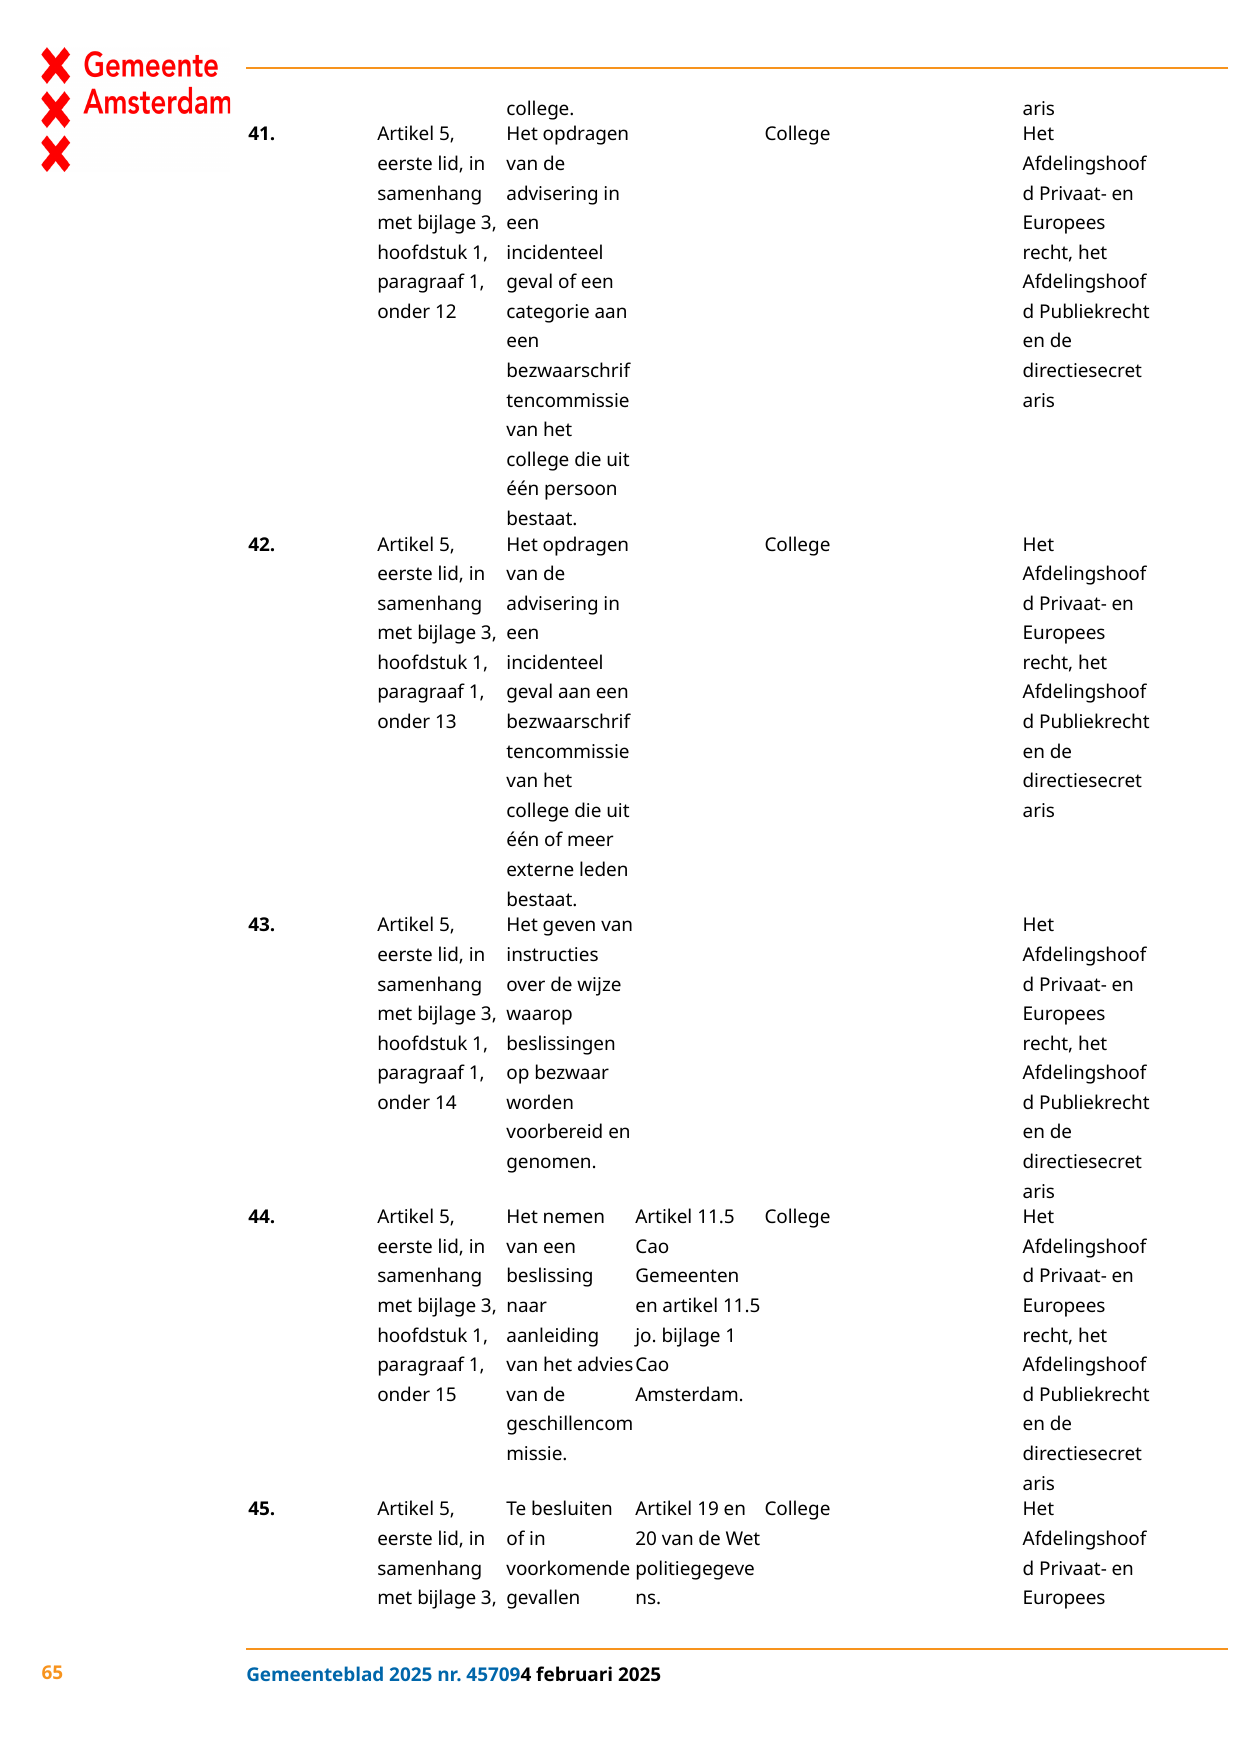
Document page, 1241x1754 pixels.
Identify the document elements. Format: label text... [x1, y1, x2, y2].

table_cell [894, 1204, 1022, 1496]
table_cell [764, 95, 893, 121]
table_cell Het geven van instructies over de wijze waarop beslissingen op bezwaar worden voorbereid en genomen. [506, 912, 635, 1203]
table_cell Te besluiten of in voorkomende gevallen [506, 1496, 635, 1610]
table_cell Artikel 19 en 20 van de Wet politiegegevens. [635, 1496, 764, 1610]
table_cell Artikel 5, eerste lid, in samenhang met bijlage 3, hoofdstuk 1, paragraaf 1, onder 13 [377, 531, 506, 912]
table_cell [377, 95, 506, 121]
table_cell college. [506, 95, 635, 121]
table_cell Artikel 5, eerste lid, in samenhang met bijlage 3, hoofdstuk 1, paragraaf 1, onder 14 [377, 912, 506, 1203]
table_cell College [764, 1204, 893, 1496]
table_cell [635, 531, 764, 912]
table_cell [894, 912, 1022, 1203]
table_cell Artikel 5, eerste lid, in samenhang met bijlage 3, hoofdstuk 1, paragraaf 1, onder 12 [377, 121, 506, 531]
table_cell Het opdragen van de advisering in een incidenteel geval aan een bezwaarschriftencommissie van het college die uit één of meer externe leden bestaat. [506, 531, 635, 912]
table_cell Het Afdelingshoofd Privaat- en Europees recht, het Afdelingshoofd Publiekrecht en de directiesecretaris [1023, 1204, 1152, 1496]
table_cell 42. [248, 531, 377, 912]
table_cell College [764, 1496, 893, 1610]
table_cell Het opdragen van de advisering in een incidenteel geval of een categorie aan een bezwaarschriftencommissie van het college die uit één persoon bestaat. [506, 121, 635, 531]
table_cell College [764, 121, 893, 531]
table_cell aris [1023, 95, 1152, 121]
table_cell Artikel 5, eerste lid, in samenhang met bijlage 3, [377, 1496, 506, 1610]
table_cell 44. [248, 1204, 377, 1496]
table_cell Het Afdelingshoofd Privaat- en Europees recht, het Afdelingshoofd Publiekrecht en de directiesecretaris [1023, 912, 1152, 1203]
table_cell [894, 1496, 1022, 1610]
table_cell Het Afdelingshoofd Privaat- en Europees [1023, 1496, 1152, 1610]
table_cell Het nemen van een beslissing naar aanleiding van het advies van de geschillencommissie. [506, 1204, 635, 1496]
table_cell Het Afdelingshoofd Privaat- en Europees recht, het Afdelingshoofd Publiekrecht en de directiesecretaris [1023, 121, 1152, 531]
table_cell 41. [248, 121, 377, 531]
table_cell Het Afdelingshoofd Privaat- en Europees recht, het Afdelingshoofd Publiekrecht en de directiesecretaris [1023, 531, 1152, 912]
table_cell [894, 531, 1022, 912]
table_cell [894, 121, 1022, 531]
table_cell [248, 95, 377, 121]
table_cell College [764, 531, 893, 912]
picture [41, 47, 231, 172]
table_cell 45. [248, 1496, 377, 1610]
table_cell Artikel 11.5 Cao Gemeenten en artikel 11.5 jo. bijlage 1 Cao Amsterdam. [635, 1204, 764, 1496]
table_cell [635, 95, 764, 121]
table_cell Artikel 5, eerste lid, in samenhang met bijlage 3, hoofdstuk 1, paragraaf 1, onder 15 [377, 1204, 506, 1496]
table_cell [635, 912, 764, 1203]
table_cell [894, 95, 1022, 121]
table_cell [635, 121, 764, 531]
table_cell [764, 912, 893, 1203]
table_cell 43. [248, 912, 377, 1203]
